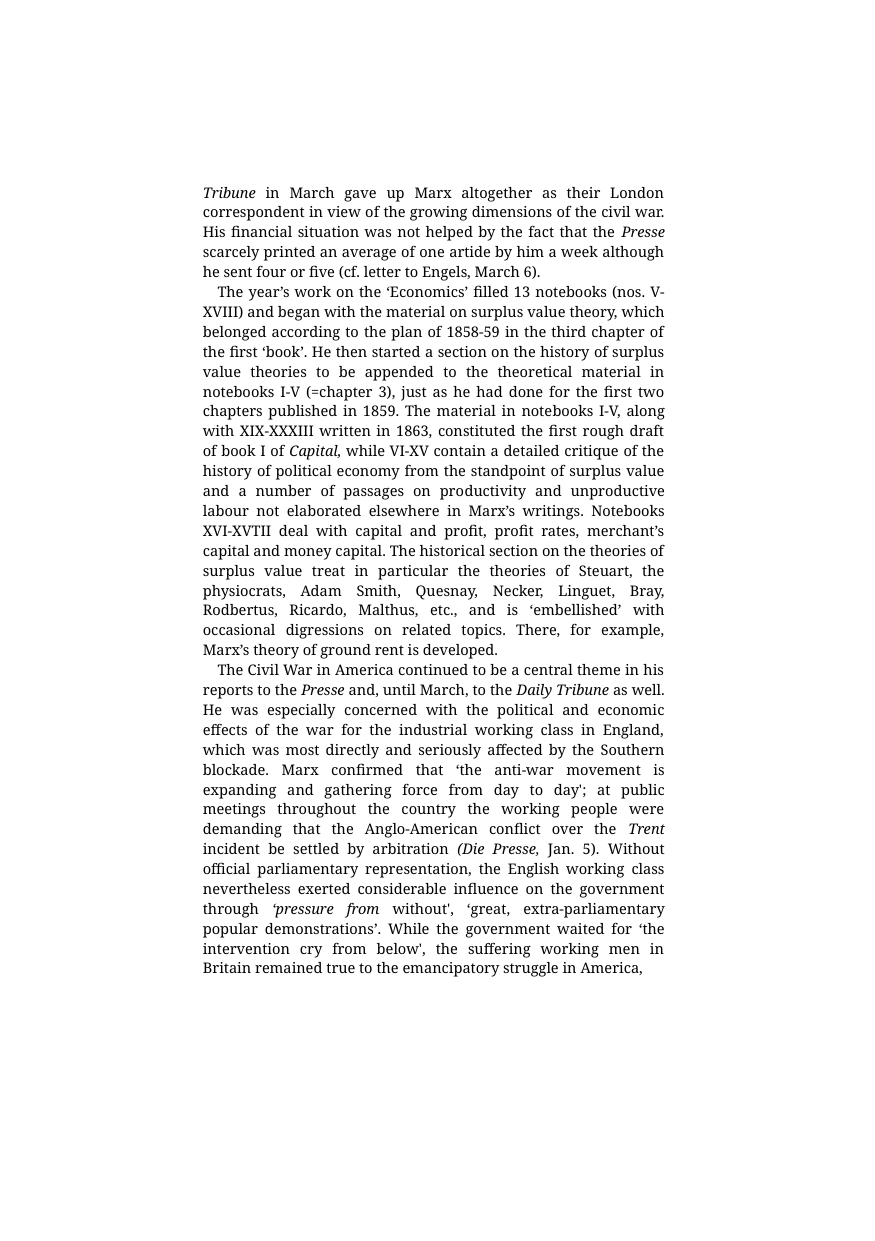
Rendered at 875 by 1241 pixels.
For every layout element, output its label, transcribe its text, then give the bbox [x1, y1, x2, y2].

text The year’s work on the ‘Economics’ filled 13 notebooks (nos. V-XVIII) and began with the material on surplus value theory, which belonged according to the plan of 1858-59 in the third chapter of the first ‘book’. He then started a section on the history of surplus value theories to be appended to the theoretical material in notebooks I-V (=chapter 3), just as he had done for the first two chapters published in 1859. The material in note­books I-V, along with XIX-XXXIII written in 1863, constituted the first rough draft of book I of Capital, while VI-XV contain a detailed critique of the history of political economy from the standpoint of surplus value and a number of passages on pro­ductivity and unproductive labour not elaborated elsewhere in Marx’s writings. Notebooks XVI-XVTII deal with capital and profit, profit rates, merchant’s capital and money capital. The historical section on the theories of surplus value treat in par­ticular the theories of Steuart, the physiocrats, Adam Smith, Quesnay, Necker, Linguet, Bray, Rodbertus, Ricardo, Malthus, etc., and is ‘embellished’ with occasional digressions on related topics. There, for example, Marx’s theory of ground rent is developed. [203, 282, 665, 660]
text Tribune in March gave up Marx altogether as their London correspondent in view of the growing dimensions of the civil war. His financial situation was not helped by the fact that the Presse scarcely printed an average of one artide by him a week although he sent four or five (cf. letter to Engels, March 6). [203, 182, 665, 282]
text The Civil War in America continued to be a central theme in his reports to the Presse and, until March, to the Daily Tribune as well. He was especially concerned with the political and economic effects of the war for the industrial working class in England, which was most directly and seriously affected by the Southern blockade. Marx confirmed that ‘the anti-war movement is expanding and gathering force from day to day'; at public meetings throughout the country the working people were demanding that the Anglo-American conflict over the Trent incident be settled by arbitration (Die Presse, Jan. 5). Without official parliamentary representation, the English working class nevertheless exerted considerable influence on the government through ‘pressure from without', ‘great, extra-parliamentary popular demonstrations’. While the government waited for ‘the intervention cry from below', the suffering working men in Britain remained true to the emancipatory struggle in America, [203, 660, 665, 978]
